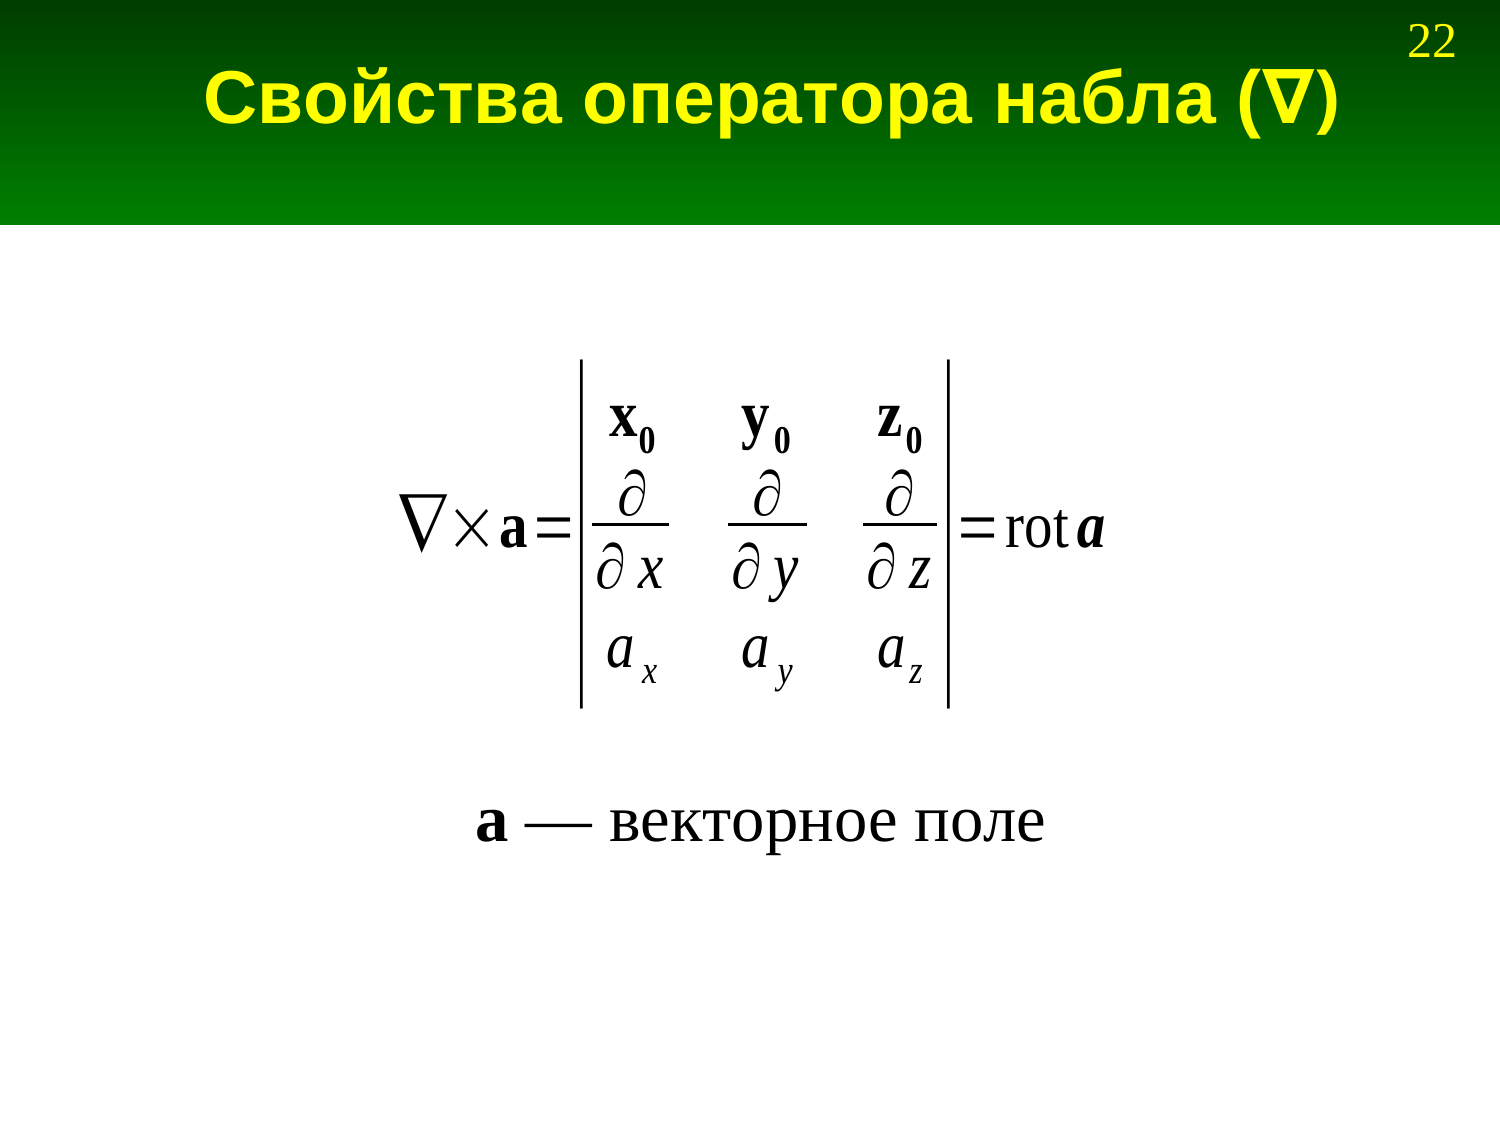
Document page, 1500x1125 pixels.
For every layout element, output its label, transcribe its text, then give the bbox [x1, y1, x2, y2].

chart [381, 354, 1123, 709]
title Свойства оператора набла (∇) [123, 0, 1399, 188]
text_box a — векторное поле [460, 767, 1062, 863]
